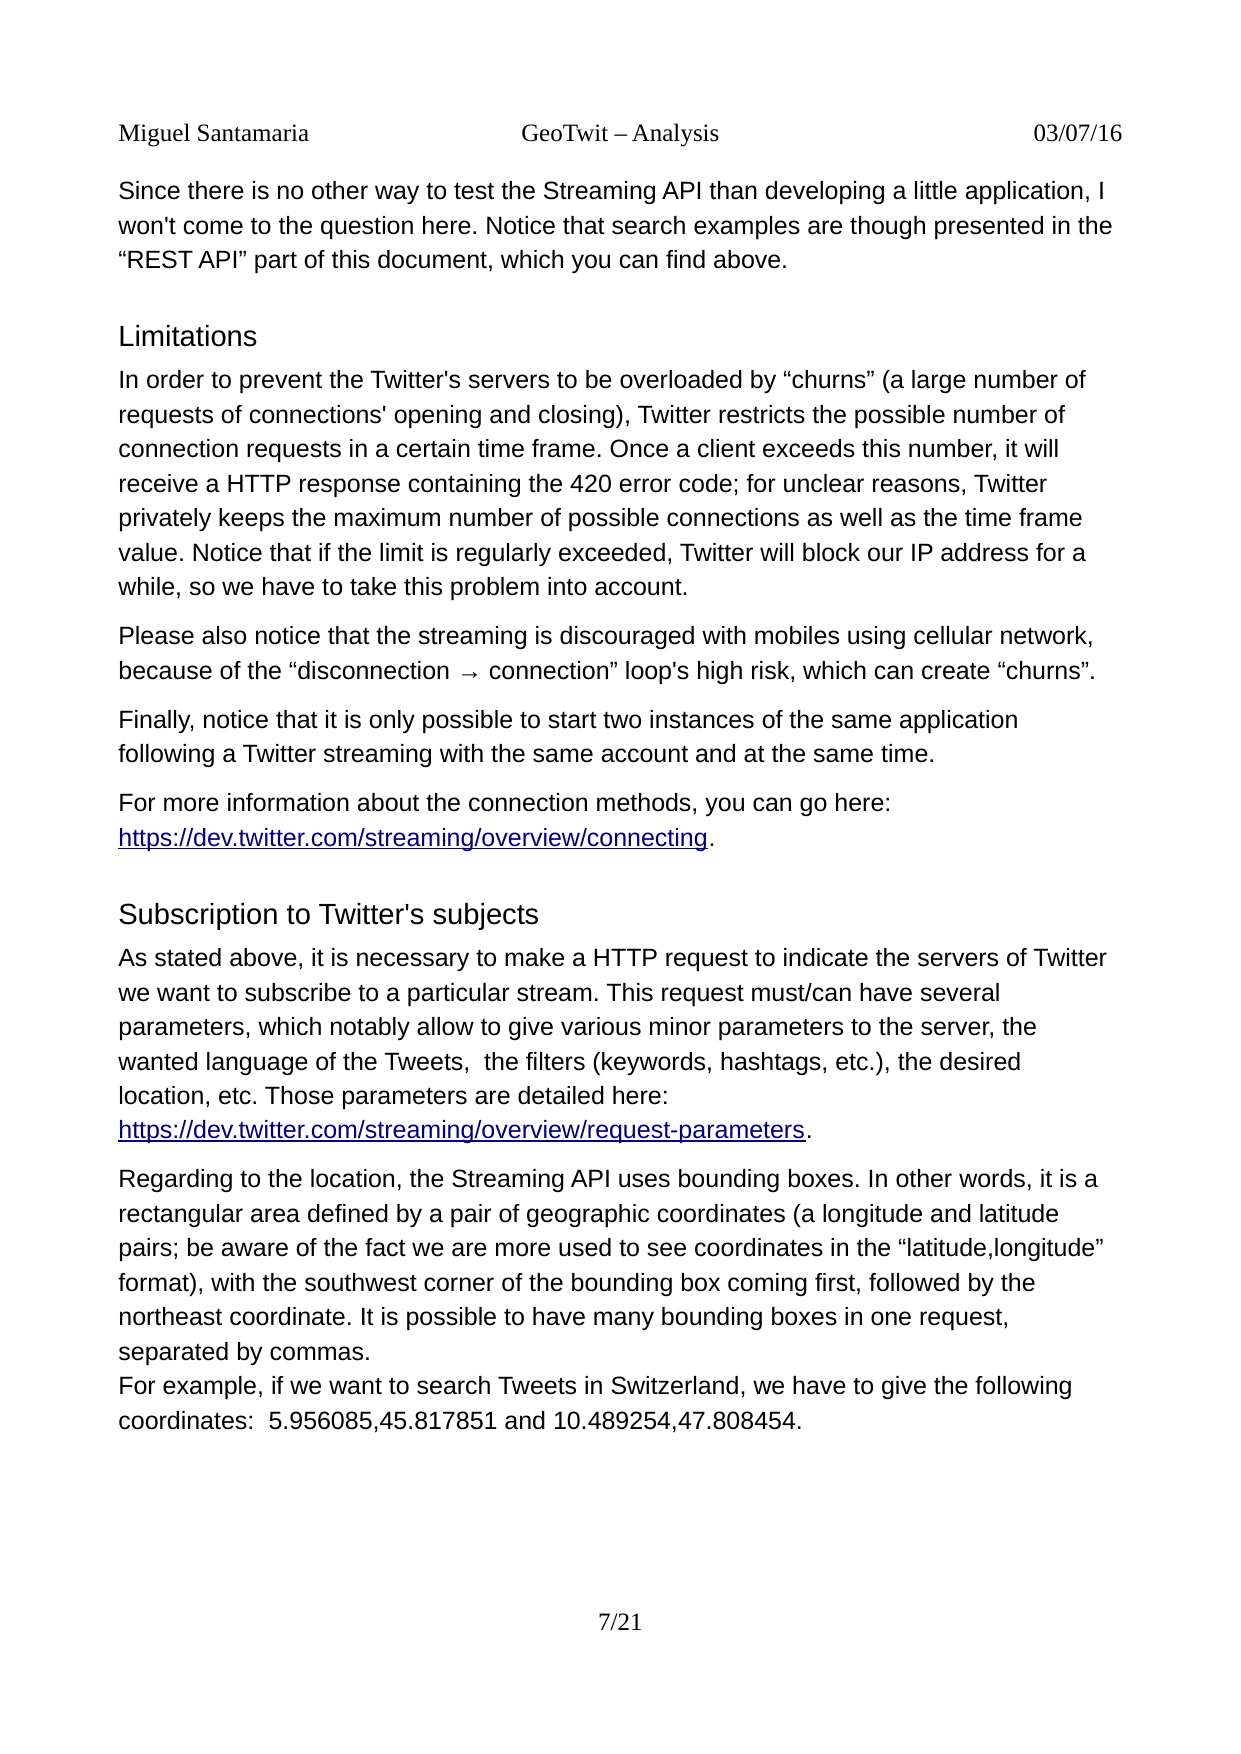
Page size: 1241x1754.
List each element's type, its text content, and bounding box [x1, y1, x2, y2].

text Please also notice that the streaming is discouraged with mobiles using cellular network, because of the “disconnection → connection” loop's high risk, which can create “churns”. [118, 621, 1122, 684]
text Finally, notice that it is only possible to start two instances of the same application following a Twitter streaming with the same account and at the same time. [118, 705, 1122, 768]
text In order to prevent the Twitter's servers to be overloaded by “churns” (a large number of requests of connections' opening and closing), Twitter restricts the possible number of connection requests in a certain time frame. Once a client exceeds this number, it will receive a HTTP response containing the 420 error code; for unclear reasons, Twitter privately keeps the maximum number of possible connections as well as the time frame value. Notice that if the limit is regularly exceeded, Twitter will block our IP address for a while, so we have to take this problem into account. [118, 365, 1122, 601]
text Regarding to the location, the Streaming API uses bounding boxes. In other words, it is a rectangular area defined by a pair of geographic coordinates (a longitude and latitude pairs; be aware of the fact we are more used to see coordinates in the “latitude,longitude” format), with the southwest corner of the bounding box coming first, followed by the northeast coordinate. It is possible to have many bounding boxes in one request, separated by commas. For example, if we want to search Tweets in Switzerland, we have to give the following coordinates: 5.956085,45.817851 and 10.489254,47.808454. [118, 1164, 1122, 1434]
subtitle Subscription to Twitter's subjects [118, 897, 1122, 931]
text As stated above, it is necessary to make a HTTP request to indicate the servers of Twitter we want to subscribe to a particular stream. This request must/can have several parameters, which notably allow to give various minor parameters to the server, the wanted language of the Tweets, the filters (keywords, hashtags, etc.), the desired location, etc. Those parameters are detailed here: https://dev.twitter.com/streaming/overview/request-parameters. [118, 943, 1122, 1144]
subtitle Limitations [118, 319, 1122, 353]
text Since there is no other way to test the Streaming API than developing a little application, I won't come to the question here. Notice that search examples are though presented in the “REST API” part of this document, which you can find above. [118, 176, 1122, 274]
text For more information about the connection methods, you can go here: https://dev.twitter.com/streaming/overview/connecting. [118, 788, 1122, 852]
